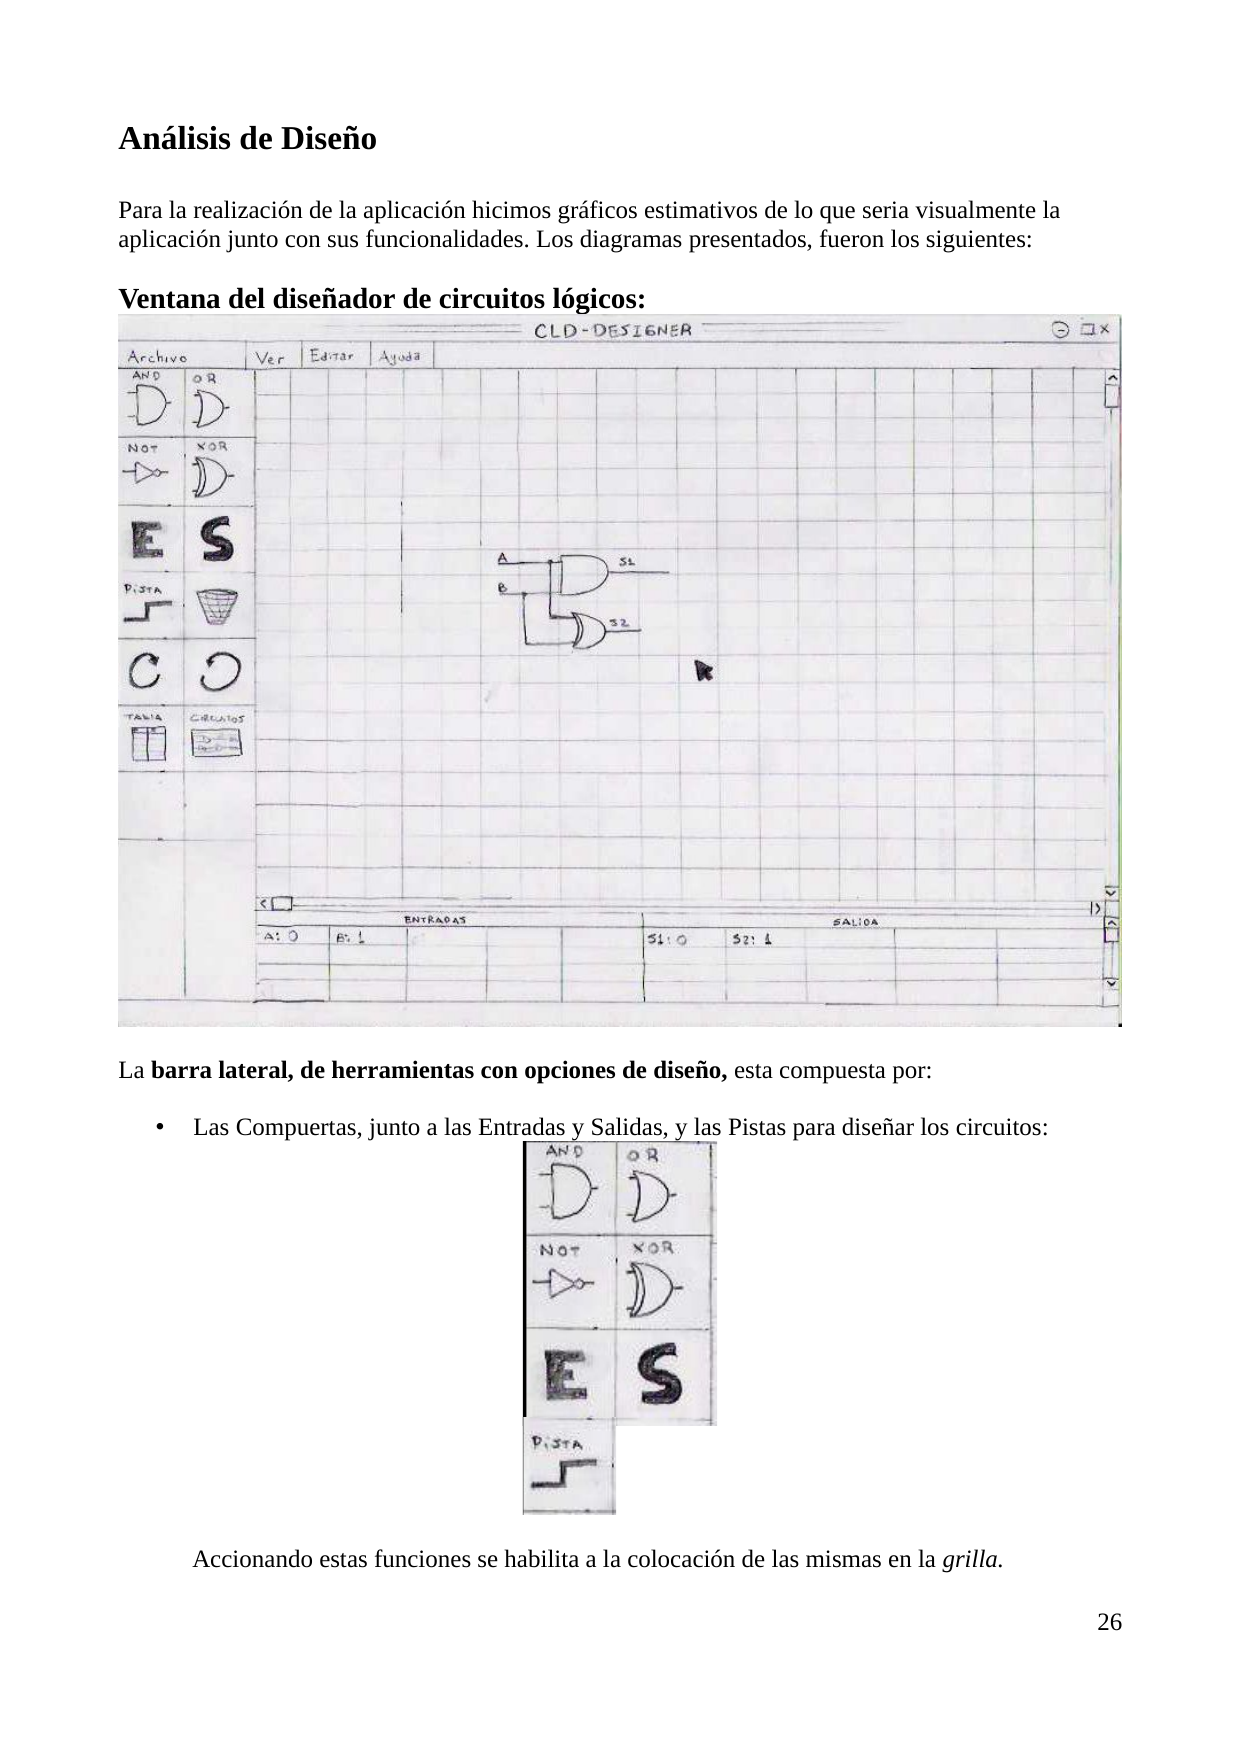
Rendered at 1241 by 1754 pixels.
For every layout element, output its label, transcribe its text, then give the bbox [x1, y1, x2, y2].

text Análisis de Diseño [118, 118, 1122, 156]
list Las Compuertas, junto a las Entradas y Salidas, y las Pistas para diseñar los circuitos: [156, 1112, 1122, 1141]
text Para la realización de la aplicación hicimos gráficos estimativos de lo que seria visualmente la aplicación junto con sus funcionalidades. Los diagramas presentados, fueron los siguientes: [118, 195, 1122, 252]
text Accionando estas funciones se habilita a la colocación de las mismas en la grilla. [118, 1544, 1122, 1572]
text Ventana del diseñador de circuitos lógicos: [118, 281, 1122, 314]
text La barra lateral, de herramientas con opciones de diseño, esta compuesta por: [118, 1055, 1122, 1084]
picture [522, 1141, 718, 1515]
picture [118, 314, 1122, 1027]
